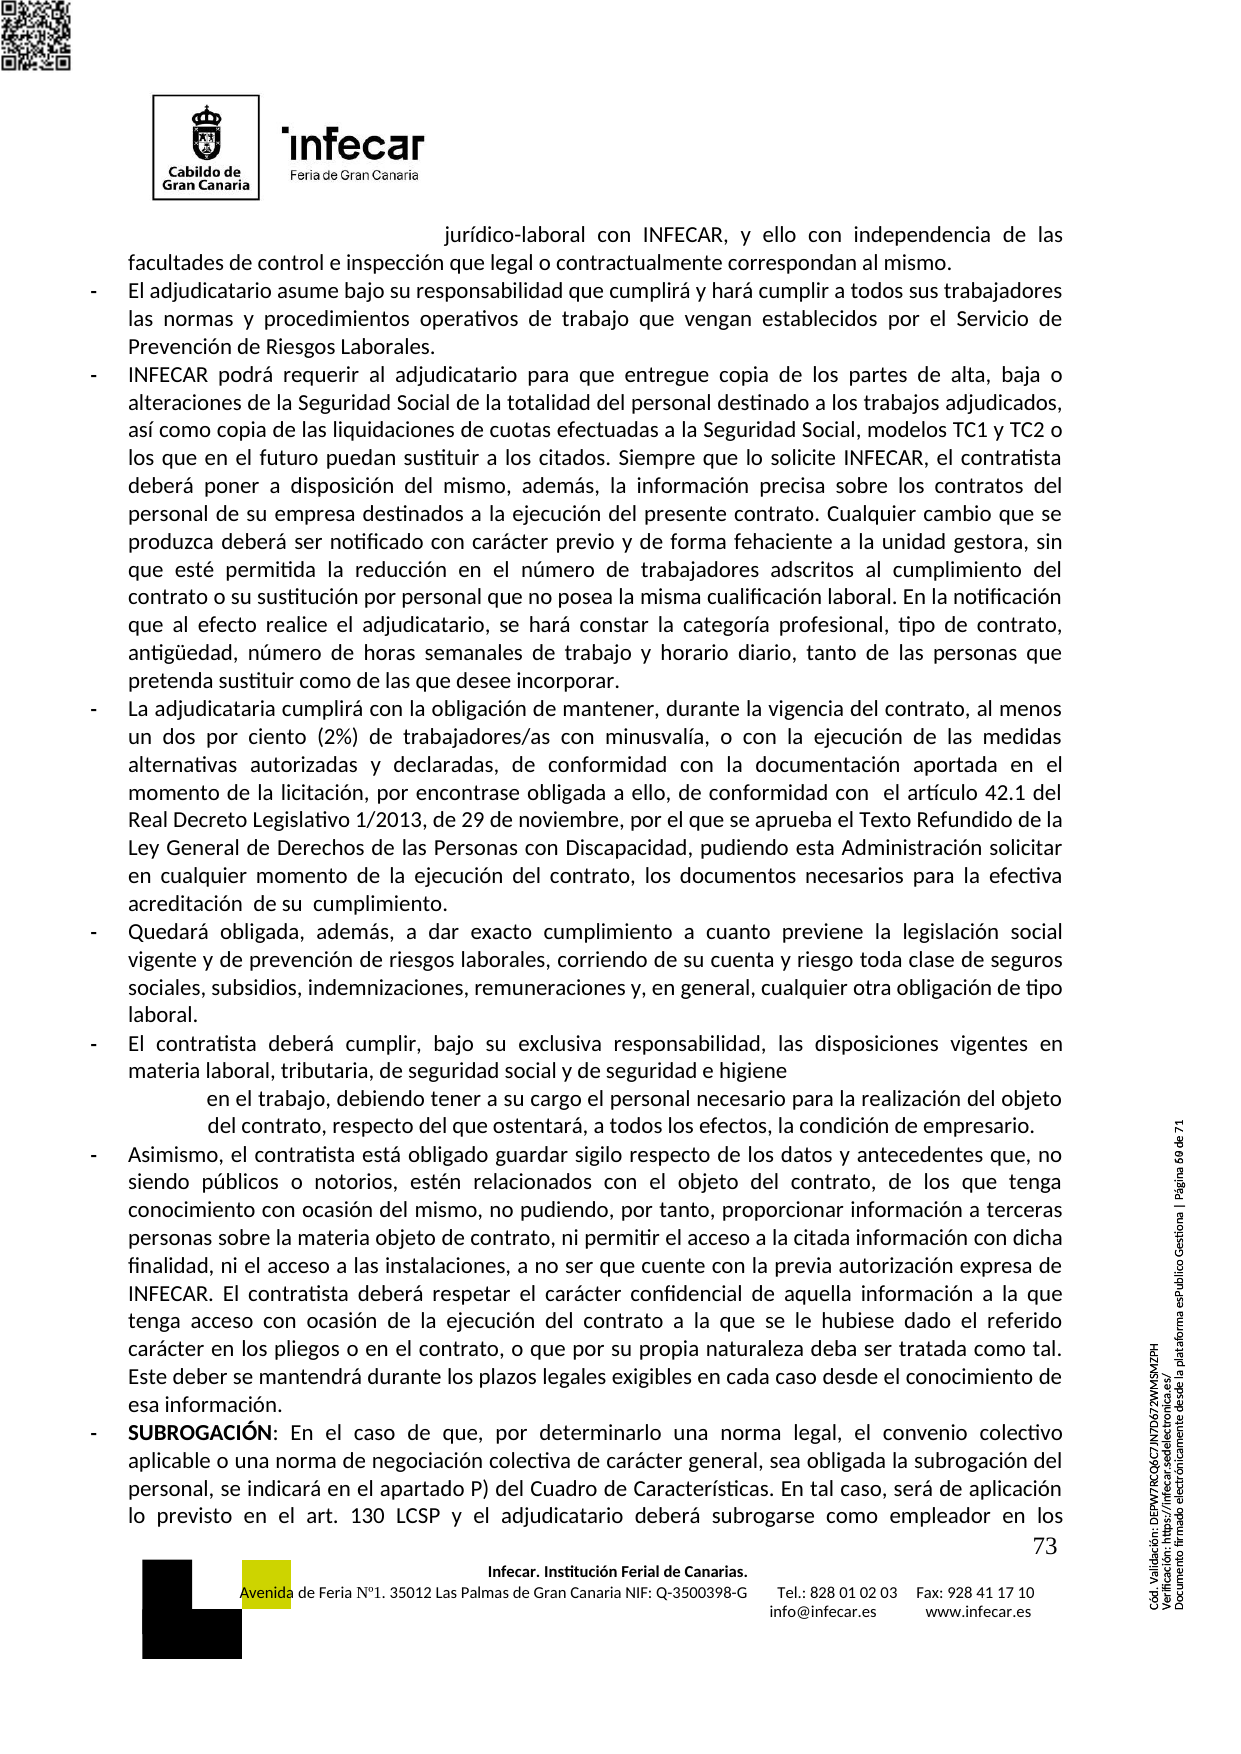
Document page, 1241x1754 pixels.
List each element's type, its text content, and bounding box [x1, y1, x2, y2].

list SUBROGACIÓN: En el caso de que, por determinarlo una norma legal, el convenio colectivo aplicable o una norma de negociación colectiva de carácter general, sea obligada la subrogación del personal, se indicará en el apartado P) del Cuadro de Características. En tal caso, será de aplicación lo previsto en el art. 130 LCSP y el adjudicatario deberá subrogarse como empleador en los [90, 1418, 1064, 1530]
list La adjudicataria cumplirá con la obligación de mantener, durante la vigencia del contrato, al menos un dos por ciento (2%) de trabajadores/as con minusvalía, o con la ejecución de las medidas alternativas autorizadas y declaradas, de conformidad con la documentación aportada en el momento de la licitación, por encontrase obligada a ello, de conformidad con el artículo 42.1 del Real Decreto Legislativo 1/2013, de 29 de noviembre, por el que se aprueba el Texto Refundido de la Ley General de Derechos de las Personas con Discapacidad, pudiendo esta Administración solicitar en cualquier momento de la ejecución del contrato, los documentos necesarios para la efectiva acreditación de su cumplimiento. [90, 694, 1064, 917]
list Quedará obligada, además, a dar exacto cumplimiento a cuanto previene la legislación social vigente y de prevención de riesgos laborales, corriendo de su cuenta y riesgo toda clase de seguros sociales, subsidios, indemnizaciones, remuneraciones y, en general, cualquier otra obligación de tipo laboral. [90, 917, 1064, 1028]
list INFECAR podrá requerir al adjudicatario para que entregue copia de los partes de alta, baja o alteraciones de la Seguridad Social de la totalidad del personal destinado a los trabajos adjudicados, así como copia de las liquidaciones de cuotas efectuadas a la Seguridad Social, modelos TC1 y TC2 o los que en el futuro puedan sustituir a los citados. Siempre que lo solicite INFECAR, el contratista deberá poner a disposición del mismo, además, la información precisa sobre los contratos del personal de su empresa destinados a la ejecución del presente contrato. Cualquier cambio que se produzca deberá ser notificado con carácter previo y de forma fehaciente a la unidad gestora, sin que esté permitida la reducción en el número de trabajadores adscritos al cumplimiento del contrato o su sustitución por personal que no posea la misma cualificación laboral. En la notificación que al efecto realice el adjudicatario, se hará constar la categoría profesional, tipo de contrato, antigüedad, número de horas semanales de trabajo y horario diario, tanto de las personas que pretenda sustituir como de las que desee incorporar. [90, 360, 1064, 694]
list El contratista deberá cumplir, bajo su exclusiva responsabilidad, las disposiciones vigentes en materia laboral, tributaria, de seguridad social y de seguridad e higiene [90, 1029, 1064, 1084]
list Asimismo, el contratista está obligado guardar sigilo respecto de los datos y antecedentes que, no siendo públicos o notorios, estén relacionados con el objeto del contrato, de los que tenga conocimiento con ocasión del mismo, no pudiendo, por tanto, proporcionar información a terceras personas sobre la materia objeto de contrato, ni permitir el acceso a la citada información con dicha finalidad, ni el acceso a las instalaciones, a no ser que cuente con la previa autorización expresa de INFECAR. El contratista deberá respetar el carácter confidencial de aquella información a la que tenga acceso con ocasión de la ejecución del contrato a la que se le hubiese dado el referido carácter en los pliegos o en el contrato, o que por su propia naturaleza deba ser tratada como tal. Este deber se mantendrá durante los plazos legales exigibles en cada caso desde el conocimiento de esa información. [90, 1140, 1064, 1418]
list El adjudicatario asume bajo su responsabilidad que cumplirá y hará cumplir a todos sus trabajadores las normas y procedimientos operativos de trabajo que vengan establecidos por el Servicio de Prevención de Riesgos Laborales. [90, 276, 1064, 360]
list jurídico-laboral con INFECAR, y ello con independencia de las facultades de control e inspección que legal o contractualmente correspondan al mismo. [90, 220, 1064, 276]
text en el trabajo, debiendo tener a su cargo el personal necesario para la realización del objeto del contrato, respecto del que ostentará, a todos los efectos, la condición de empresario. [206, 1084, 1064, 1139]
